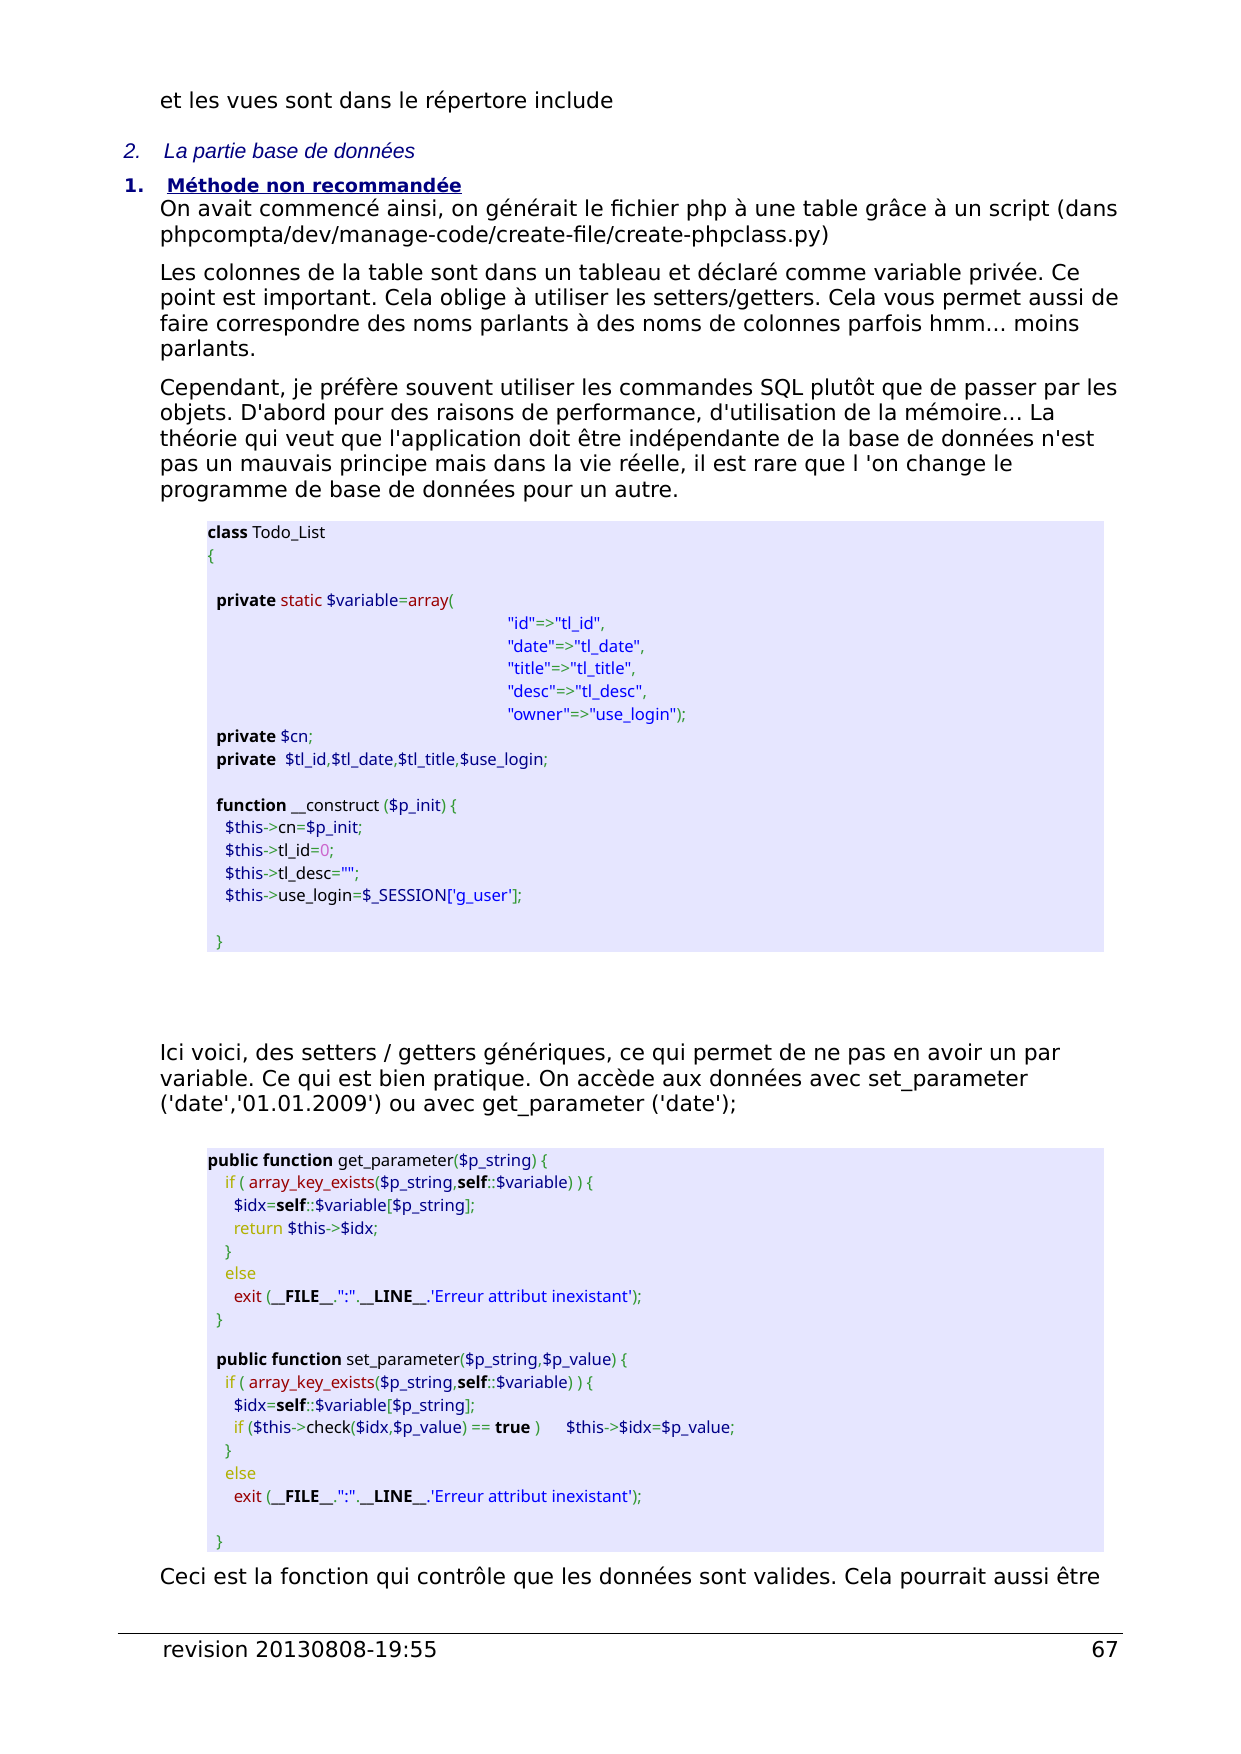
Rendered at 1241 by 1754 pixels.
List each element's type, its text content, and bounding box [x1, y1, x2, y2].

text Ceci est la fonction qui contrôle que les données sont valides. Cela pourrait aussi être [159, 1564, 1123, 1590]
subtitle Méthode non recommandée [117, 174, 1123, 196]
text public function get_parameter($p_string) { if ( array_key_exists($p_string,self::$variable) ) { $idx=self::$variable[$p_string]; return $this->$idx; } else exit (__FILE__.":".__LINE__.'Erreur attribut inexistant'); } [207, 1148, 1104, 1330]
text et les vues sont dans le répertore include [159, 88, 1123, 114]
text Cependant, je préfère souvent utiliser les commandes SQL plutôt que de passer par les objets. D'abord pour des raisons de performance, d'utilisation de la mémoire... La théorie qui veut que l'application doit être indépendante de la base de données n'est pas un mauvais principe mais dans la vie réelle, il est rare que l 'on change le programme de base de données pour un autre. [159, 374, 1123, 502]
text class Todo_List { private static $variable=array( "id"=>"tl_id", "date"=>"tl_date", "title"=>"tl_title", "desc"=>"tl_desc", "owner"=>"use_login"); private $cn; private $tl_id,$tl_date,$tl_title,$use_login; function __construct ($p_init) { $this->cn=$p_init; $this->tl_id=0; $this->tl_desc=""; $this->use_login=$_SESSION['g_user']; } [207, 521, 1104, 952]
text Ici voici, des setters / getters génériques, ce qui permet de ne pas en avoir un par variable. Ce qui est bien pratique. On accède aux données avec set_parameter ('date','01.01.2009') ou avec get_parameter ('date'); [159, 1040, 1123, 1117]
text Les colonnes de la table sont dans un tableau et déclaré comme variable privée. Ce point est important. Cela oblige à utiliser les setters/getters. Cela vous permet aussi de faire correspondre des noms parlants à des noms de colonnes parfois hmm... moins parlants. [159, 260, 1123, 362]
subtitle La partie base de données [117, 138, 1123, 163]
text On avait commencé ainsi, on générait le fichier php à une table grâce à un script (dans phpcompta/dev/manage-code/create-file/create-phpclass.py) [159, 196, 1123, 247]
text public function set_parameter($p_string,$p_value) { if ( array_key_exists($p_string,self::$variable) ) { $idx=self::$variable[$p_string]; if ($this->check($idx,$p_value) == true ) $this->$idx=$p_value; } else exit (__FILE__.":".__LINE__.'Erreur attribut inexistant'); } [207, 1348, 1104, 1552]
